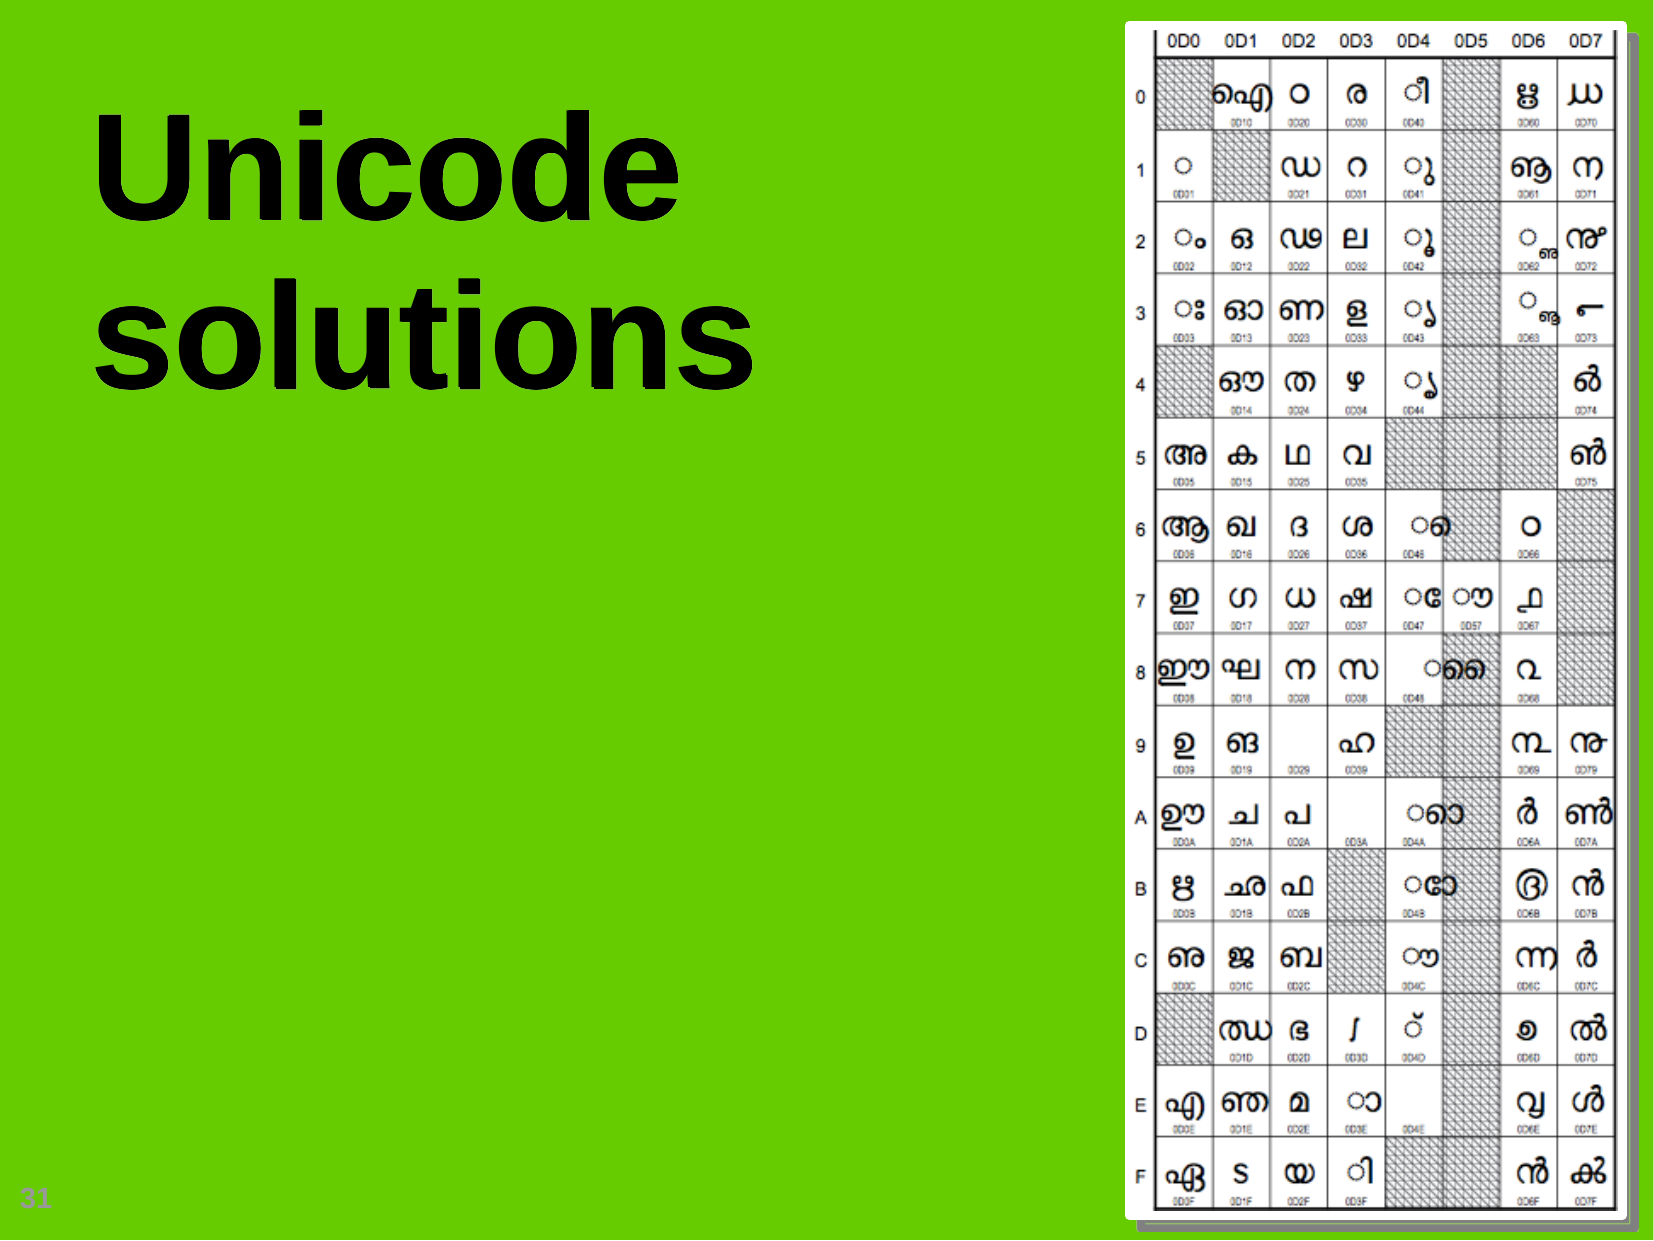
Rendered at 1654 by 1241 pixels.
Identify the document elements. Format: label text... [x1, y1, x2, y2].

title Unicode solutions [90, 83, 1125, 420]
picture [1133, 29, 1618, 1211]
